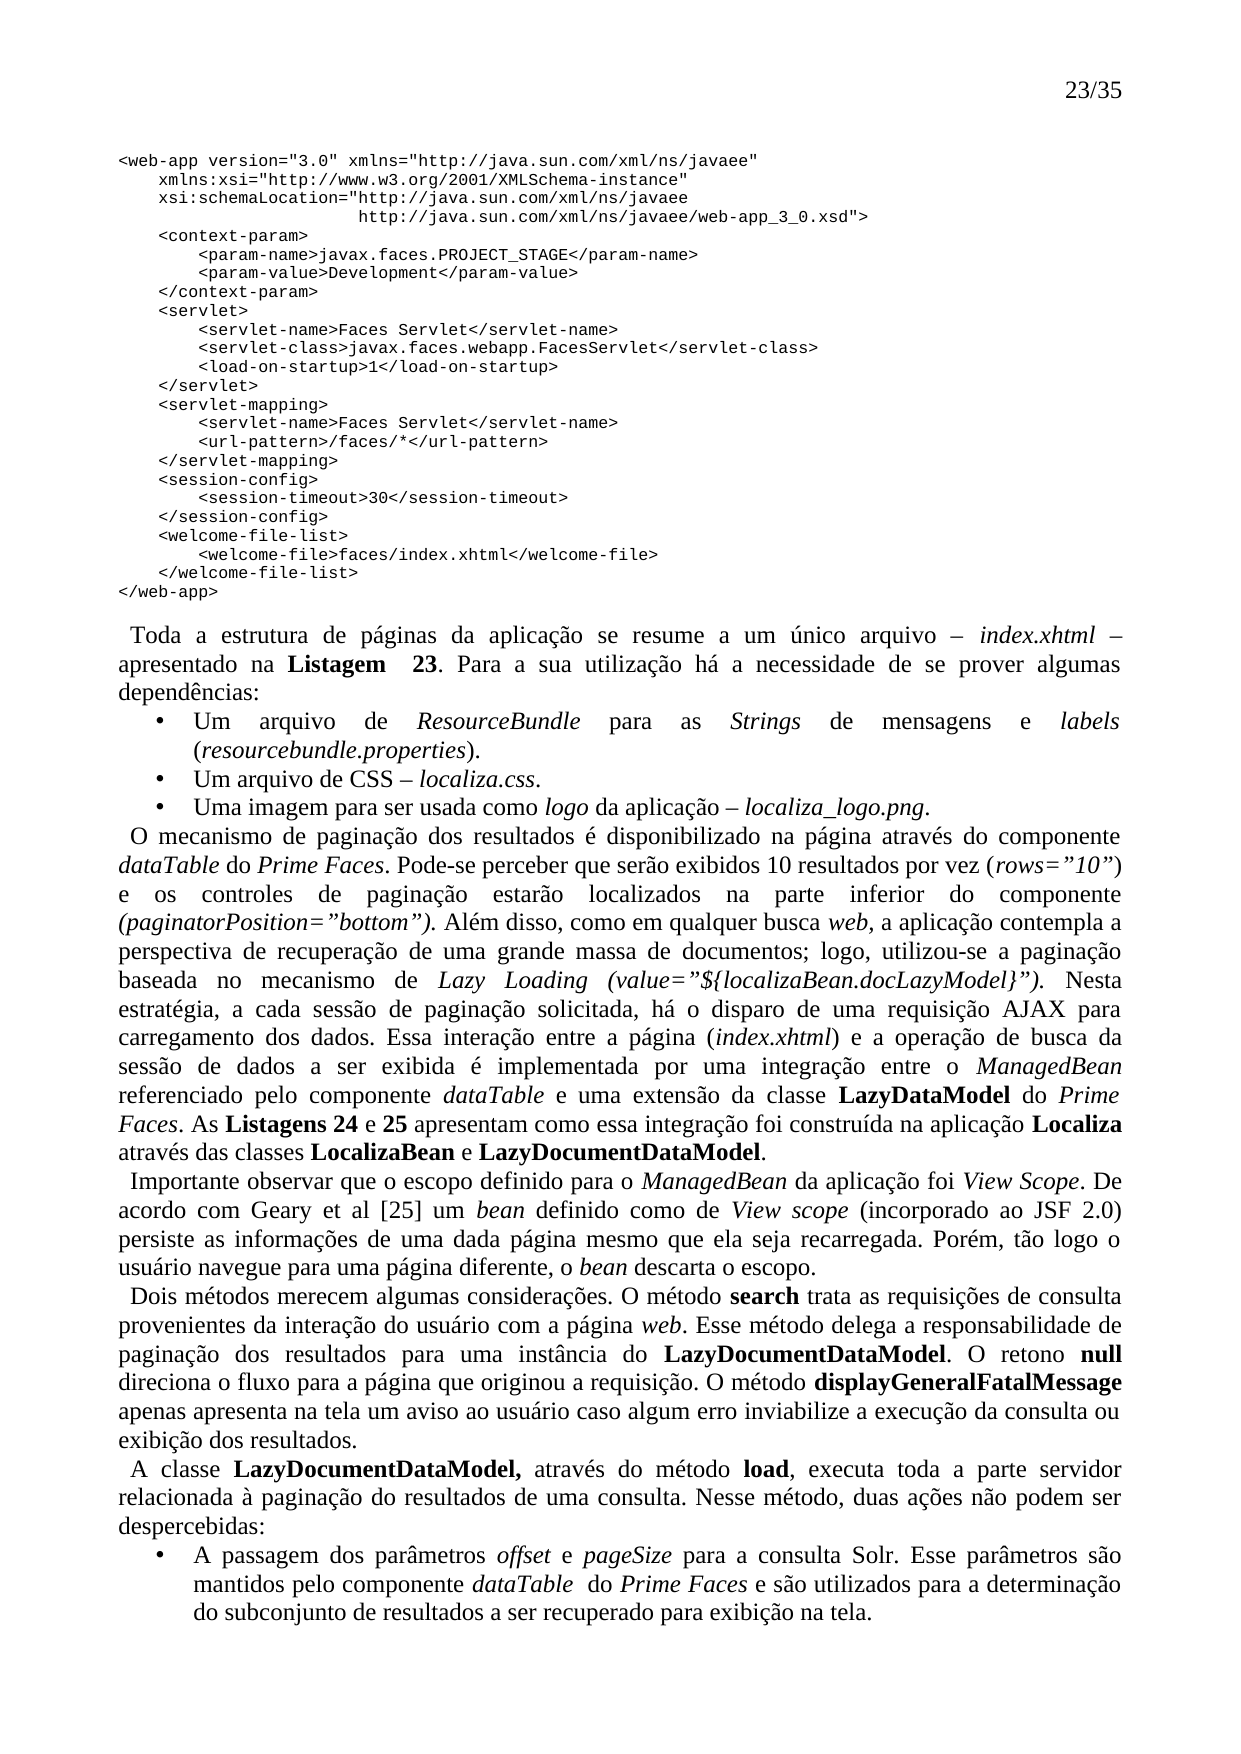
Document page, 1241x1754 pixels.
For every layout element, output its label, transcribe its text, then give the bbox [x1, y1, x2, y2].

list </context-param> [118, 282, 1122, 301]
list <url-pattern>/faces/*</url-pattern> [118, 432, 1122, 451]
list <session-timeout>30</session-timeout> [118, 489, 1122, 507]
list <param-value>Development</param-value> [118, 264, 1122, 282]
list <web-app version="3.0" xmlns="http://java.sun.com/xml/ns/javaee" [118, 151, 1122, 170]
text Toda a estrutura de páginas da aplicação se resume a um único arquivo – index.xhtml – apresentado na Listagem 23. Para a sua utilização há a necessidade de se prover algumas dependências: [118, 620, 1122, 706]
list <servlet-mapping> [118, 395, 1122, 414]
text O mecanismo de paginação dos resultados é disponibilizado na página através do componente dataTable do Prime Faces. Pode-se perceber que serão exibidos 10 resultados por vez (rows=”10”) e os controles de paginação estarão localizados na parte inferior do componente (paginatorPosition=”bottom”). Além disso, como em qualquer busca web, a aplicação contempla a perspectiva de recuperação de uma grande massa de documentos; logo, utilizou-se a paginação baseada no mecanismo de Lazy Loading (value=”${localizaBean.docLazyModel}”). Nesta estratégia, a cada sessão de paginação solicitada, há o disparo de uma requisição AJAX para carregamento dos dados. Essa interação entre a página (index.xhtml) e a operação de busca da sessão de dados a ser exibida é implementada por uma integração entre o ManagedBean referenciado pelo componente dataTable e uma extensão da classe LazyDataModel do Prime Faces. As Listagens 24 e 25 apresentam como essa integração foi construída na aplicação Localiza através das classes LocalizaBean e LazyDocumentDataModel. [118, 821, 1122, 1166]
list </welcome-file-list> [118, 564, 1122, 582]
list <session-config> [118, 470, 1122, 489]
text A classe LazyDocumentDataModel, através do método load, executa toda a parte servidor relacionada à paginação do resultados de uma consulta. Nesse método, duas ações não podem ser despercebidas: [118, 1454, 1122, 1540]
list <welcome-file>faces/index.xhtml</welcome-file> [118, 545, 1122, 564]
list </session-config> [118, 507, 1122, 526]
list </web-app> [118, 582, 1122, 601]
list <welcome-file-list> [118, 526, 1122, 545]
list <param-name>javax.faces.PROJECT_STAGE</param-name> [118, 245, 1122, 264]
text Dois métodos merecem algumas considerações. O método search trata as requisições de consulta provenientes da interação do usuário com a página web. Esse método delega a responsabilidade de paginação dos resultados para uma instância do LazyDocumentDataModel. O retono null direciona o fluxo para a página que originou a requisição. O método displayGeneralFatalMessage apenas apresenta na tela um aviso ao usuário caso algum erro inviabilize a execução da consulta ou exibição dos resultados. [118, 1281, 1122, 1454]
list Uma imagem para ser usada como logo da aplicação – localiza_logo.png. [156, 792, 1122, 821]
list xsi:schemaLocation="http://java.sun.com/xml/ns/javaee [118, 189, 1122, 207]
list Um arquivo de ResourceBundle para as Strings de mensagens e labels (resourcebundle.properties). [156, 706, 1122, 764]
list A passagem dos parâmetros offset e pageSize para a consulta Solr. Esse parâmetros são mantidos pelo componente dataTable do Prime Faces e são utilizados para a determinação do subconjunto de resultados a ser recuperado para exibição na tela. [156, 1540, 1122, 1626]
list <context-param> [118, 226, 1122, 245]
list <load-on-startup>1</load-on-startup> [118, 357, 1122, 376]
list <servlet-name>Faces Servlet</servlet-name> [118, 320, 1122, 339]
list http://java.sun.com/xml/ns/javaee/web-app_3_0.xsd"> [118, 207, 1122, 226]
list xmlns:xsi="http://www.w3.org/2001/XMLSchema-instance" [118, 170, 1122, 189]
list </servlet-mapping> [118, 451, 1122, 470]
list <servlet-name>Faces Servlet</servlet-name> [118, 414, 1122, 432]
text Importante observar que o escopo definido para o ManagedBean da aplicação foi View Scope. De acordo com Geary et al [25] um bean definido como de View scope (incorporado ao JSF 2.0) persiste as informações de uma dada página mesmo que ela seja recarregada. Porém, tão logo o usuário navegue para uma página diferente, o bean descarta o escopo. [118, 1166, 1122, 1281]
list <servlet-class>javax.faces.webapp.FacesServlet</servlet-class> [118, 339, 1122, 357]
list Um arquivo de CSS – localiza.css. [156, 764, 1122, 792]
list <servlet> [118, 301, 1122, 320]
list </servlet> [118, 376, 1122, 395]
